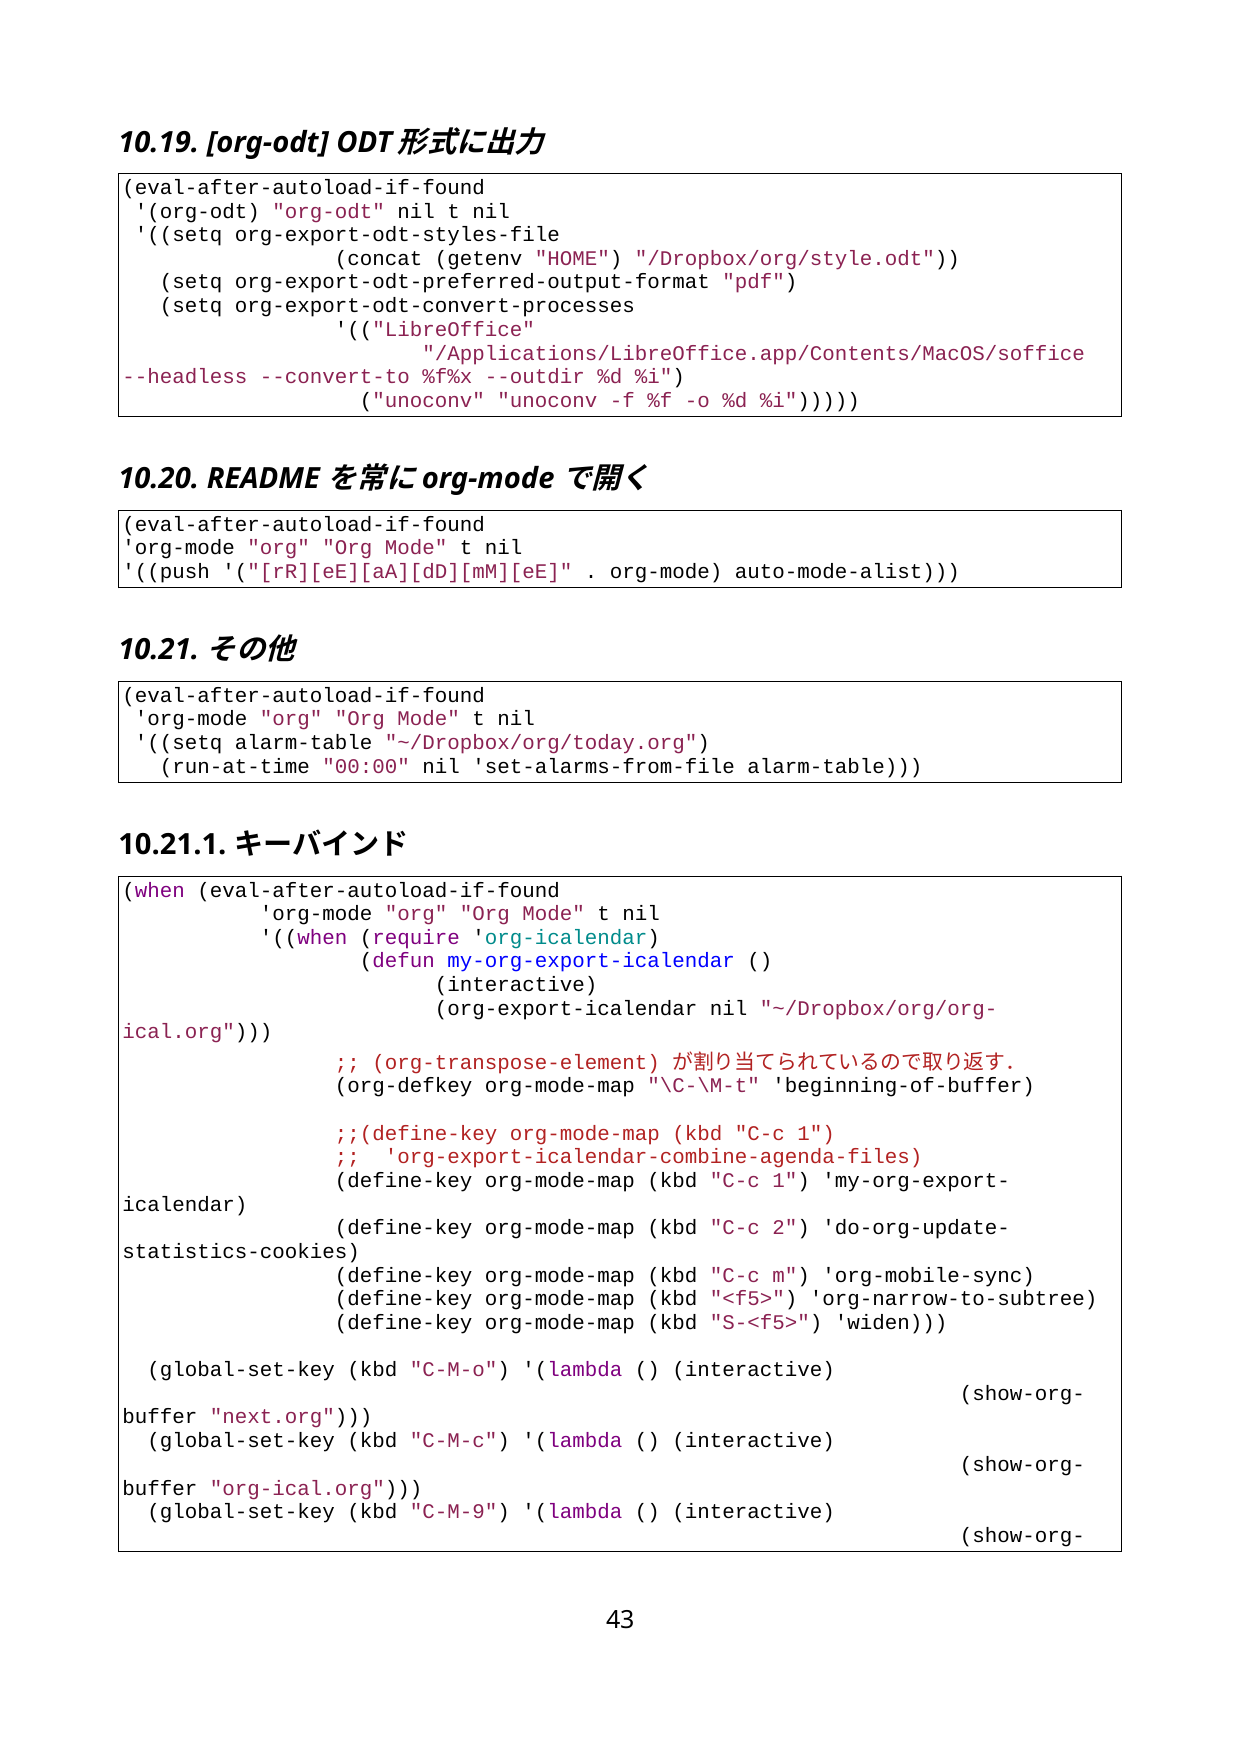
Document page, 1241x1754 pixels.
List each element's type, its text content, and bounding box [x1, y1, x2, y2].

text (global-set-key (kbd "C-M-c") '(lambda () (interactive) [119, 1426, 1121, 1450]
text (eval-after-autoload-if-found [119, 511, 1121, 533]
text (run-at-time "00:00" nil 'set-alarms-from-file alarm-table))) [119, 752, 1121, 782]
text (show-org-buffer "next.org"))) [119, 1379, 1121, 1426]
text 'org-mode "org" "Org Mode" t nil [119, 899, 1121, 923]
text (setq org-export-odt-convert-processes [119, 291, 1121, 315]
text (define-key org-mode-map (kbd "C-c 1") 'my-org-export-icalendar) [119, 1166, 1121, 1213]
text '((setq org-export-odt-styles-file [119, 220, 1121, 244]
text 'org-mode "org" "Org Mode" t nil [119, 704, 1121, 728]
text (show-org- [119, 1521, 1121, 1551]
text (eval-after-autoload-if-found [119, 682, 1121, 704]
text (define-key org-mode-map (kbd "C-c 2") 'do-org-update-statistics-cookies) [119, 1213, 1121, 1261]
text (define-key org-mode-map (kbd "<f5>") 'org-narrow-to-subtree) [119, 1284, 1121, 1308]
text (show-org-buffer "org-ical.org"))) [119, 1450, 1121, 1497]
text (org-export-icalendar nil "~/Dropbox/org/org-ical.org"))) [119, 994, 1121, 1041]
text ("unoconv" "unoconv -f %f -o %d %i"))))) [119, 386, 1121, 416]
text (global-set-key (kbd "C-M-o") '(lambda () (interactive) [119, 1355, 1121, 1379]
text '(org-odt) "org-odt" nil t nil [119, 197, 1121, 220]
text (interactive) [119, 970, 1121, 994]
text '((when (require 'org-icalendar) [119, 923, 1121, 947]
text (define-key org-mode-map (kbd "S-<f5>") 'widen))) [119, 1308, 1121, 1332]
text 'org-mode "org" "Org Mode" t nil [119, 533, 1121, 557]
text '((push '("[rR][eE][aA][dD][mM][eE]" . org-mode) auto-mode-alist))) [119, 557, 1121, 587]
subtitle その他 [118, 626, 1122, 668]
text '(("LibreOffice" [119, 315, 1121, 338]
subtitle キーバインド [118, 821, 1122, 863]
text "/Applications/LibreOffice.app/Contents/MacOS/soffice --headless --convert-to %f%x --outdir %d %i") [119, 338, 1121, 386]
text (define-key org-mode-map (kbd "C-c m") 'org-mobile-sync) [119, 1261, 1121, 1284]
text ;; (org-transpose-element) が割り当てられているので取り返す． [119, 1041, 1121, 1072]
text '((setq alarm-table "~/Dropbox/org/today.org") [119, 728, 1121, 752]
text (setq org-export-odt-preferred-output-format "pdf") [119, 268, 1121, 291]
text (global-set-key (kbd "C-M-9") '(lambda () (interactive) [119, 1497, 1121, 1521]
text (defun my-org-export-icalendar () [119, 947, 1121, 970]
text (when (eval-after-autoload-if-found [119, 877, 1121, 899]
text ;; 'org-export-icalendar-combine-agenda-files) [119, 1142, 1121, 1166]
subtitle README を常に org-mode で開く [118, 455, 1122, 497]
text ;;(define-key org-mode-map (kbd "C-c 1") [119, 1119, 1121, 1142]
text (eval-after-autoload-if-found [119, 174, 1121, 197]
text (concat (getenv "HOME") "/Dropbox/org/style.odt")) [119, 244, 1121, 268]
subtitle [org-odt] ODT形式に出力 [118, 118, 1122, 161]
text (org-defkey org-mode-map "\C-\M-t" 'beginning-of-buffer) [119, 1072, 1121, 1095]
